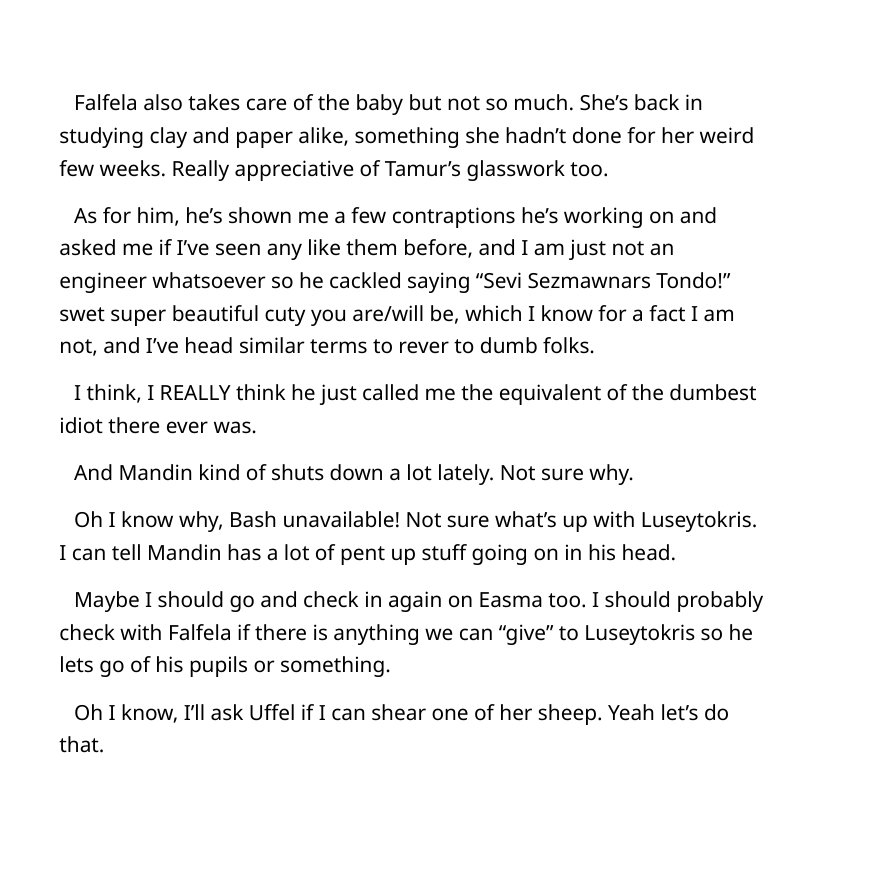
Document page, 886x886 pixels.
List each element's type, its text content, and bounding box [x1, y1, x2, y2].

text Maybe I should go and check in again on Easma too. I should probably check with Falfela if there is anything we can “give” to Luseytokris so he lets go of his pupils or something. [59, 585, 768, 679]
text I think, I REALLY think he just called me the equivalent of the dumbest idiot there ever was. [59, 378, 768, 439]
text Oh I know, I’ll ask Uffel if I can shear one of her sheep. Yeah let’s do that. [59, 698, 768, 759]
text As for him, he’s shown me a few contraptions he’s working on and asked me if I’ve seen any like them before, and I am just not an engineer whatsoever so he cackled saying “Sevi Sezmawnars Tondo!” swet super beautiful cuty you are/will be, which I know for a fact I am not, and I’ve head similar terms to rever to dumb folks. [59, 201, 768, 360]
text Oh I know why, Bash unavailable! Not sure what’s up with Luseytokris. I can tell Mandin has a lot of pent up stuff going on in his head. [59, 506, 768, 567]
text Falfela also takes care of the baby but not so much. She’s back in studying clay and paper alike, something she hadn’t done for her weird few weeks. Really appreciative of Tamur’s glasswork too. [59, 88, 768, 182]
text And Mandin kind of shuts down a lot lately. Not sure why. [59, 458, 768, 487]
